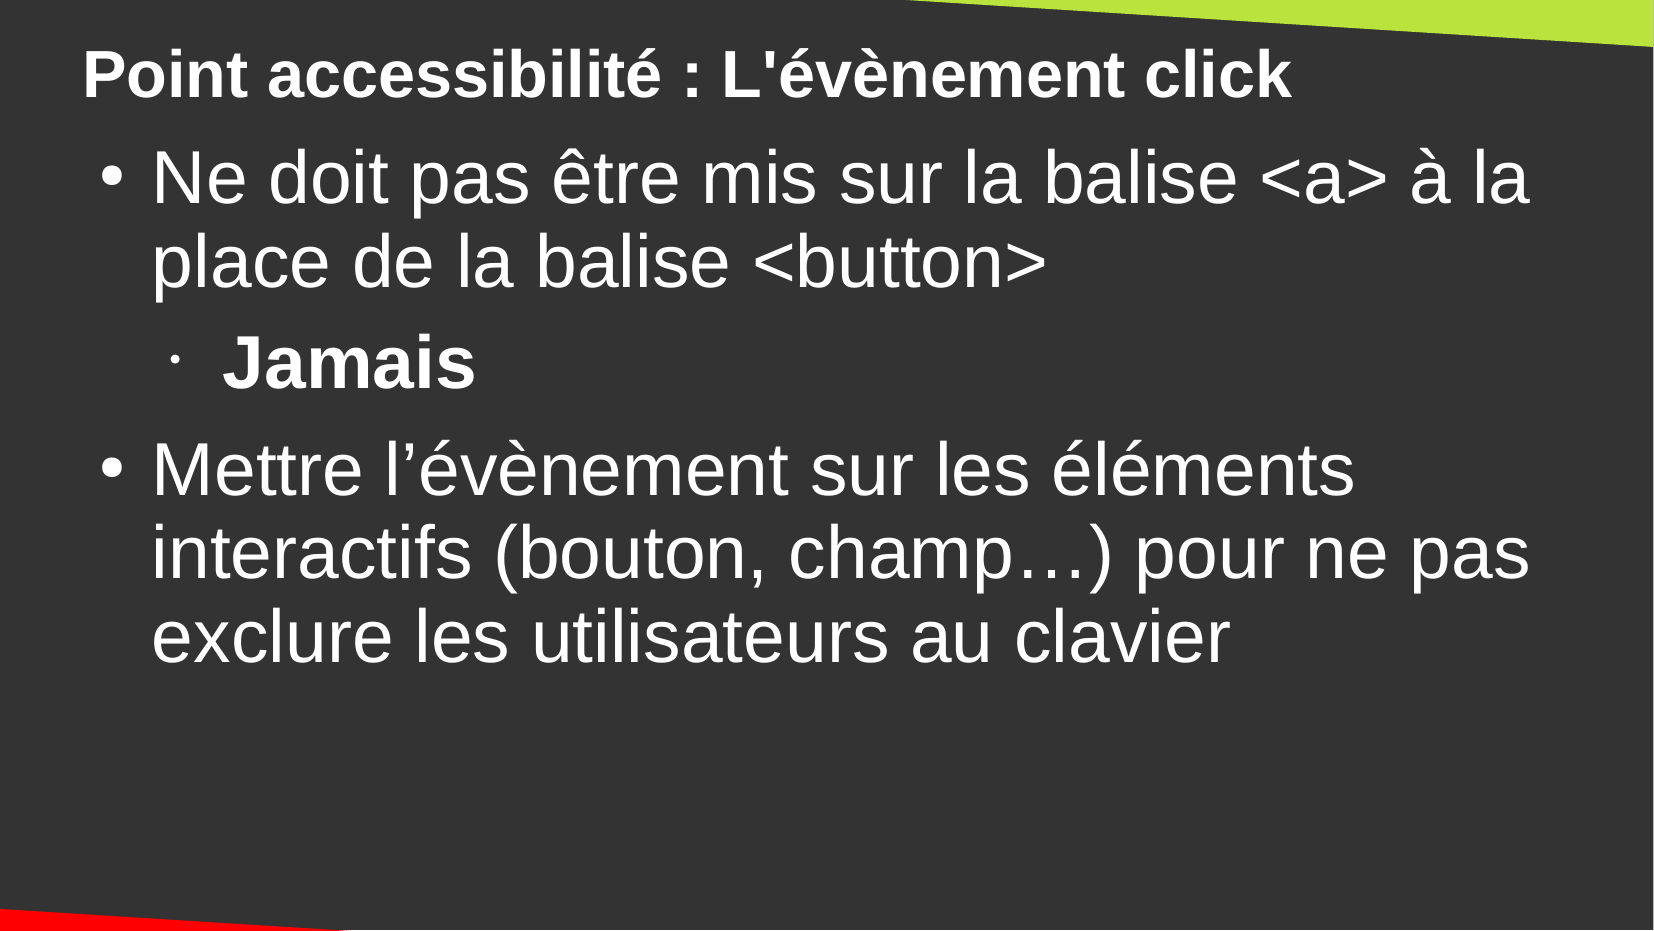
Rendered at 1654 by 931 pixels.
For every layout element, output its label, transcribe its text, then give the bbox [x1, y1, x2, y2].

text_box [906, 0, 1654, 47]
list Ne doit pas être mis sur la balise <a> à la place de la balise <button> Jamais Mettre l’évènement sur les éléments interactifs (bouton, champ…) pour ne pas exclure les utilisateurs au clavier [80, 135, 1620, 697]
text_box [0, 908, 352, 931]
title Point accessibilité : L'évènement click [82, 37, 1571, 114]
